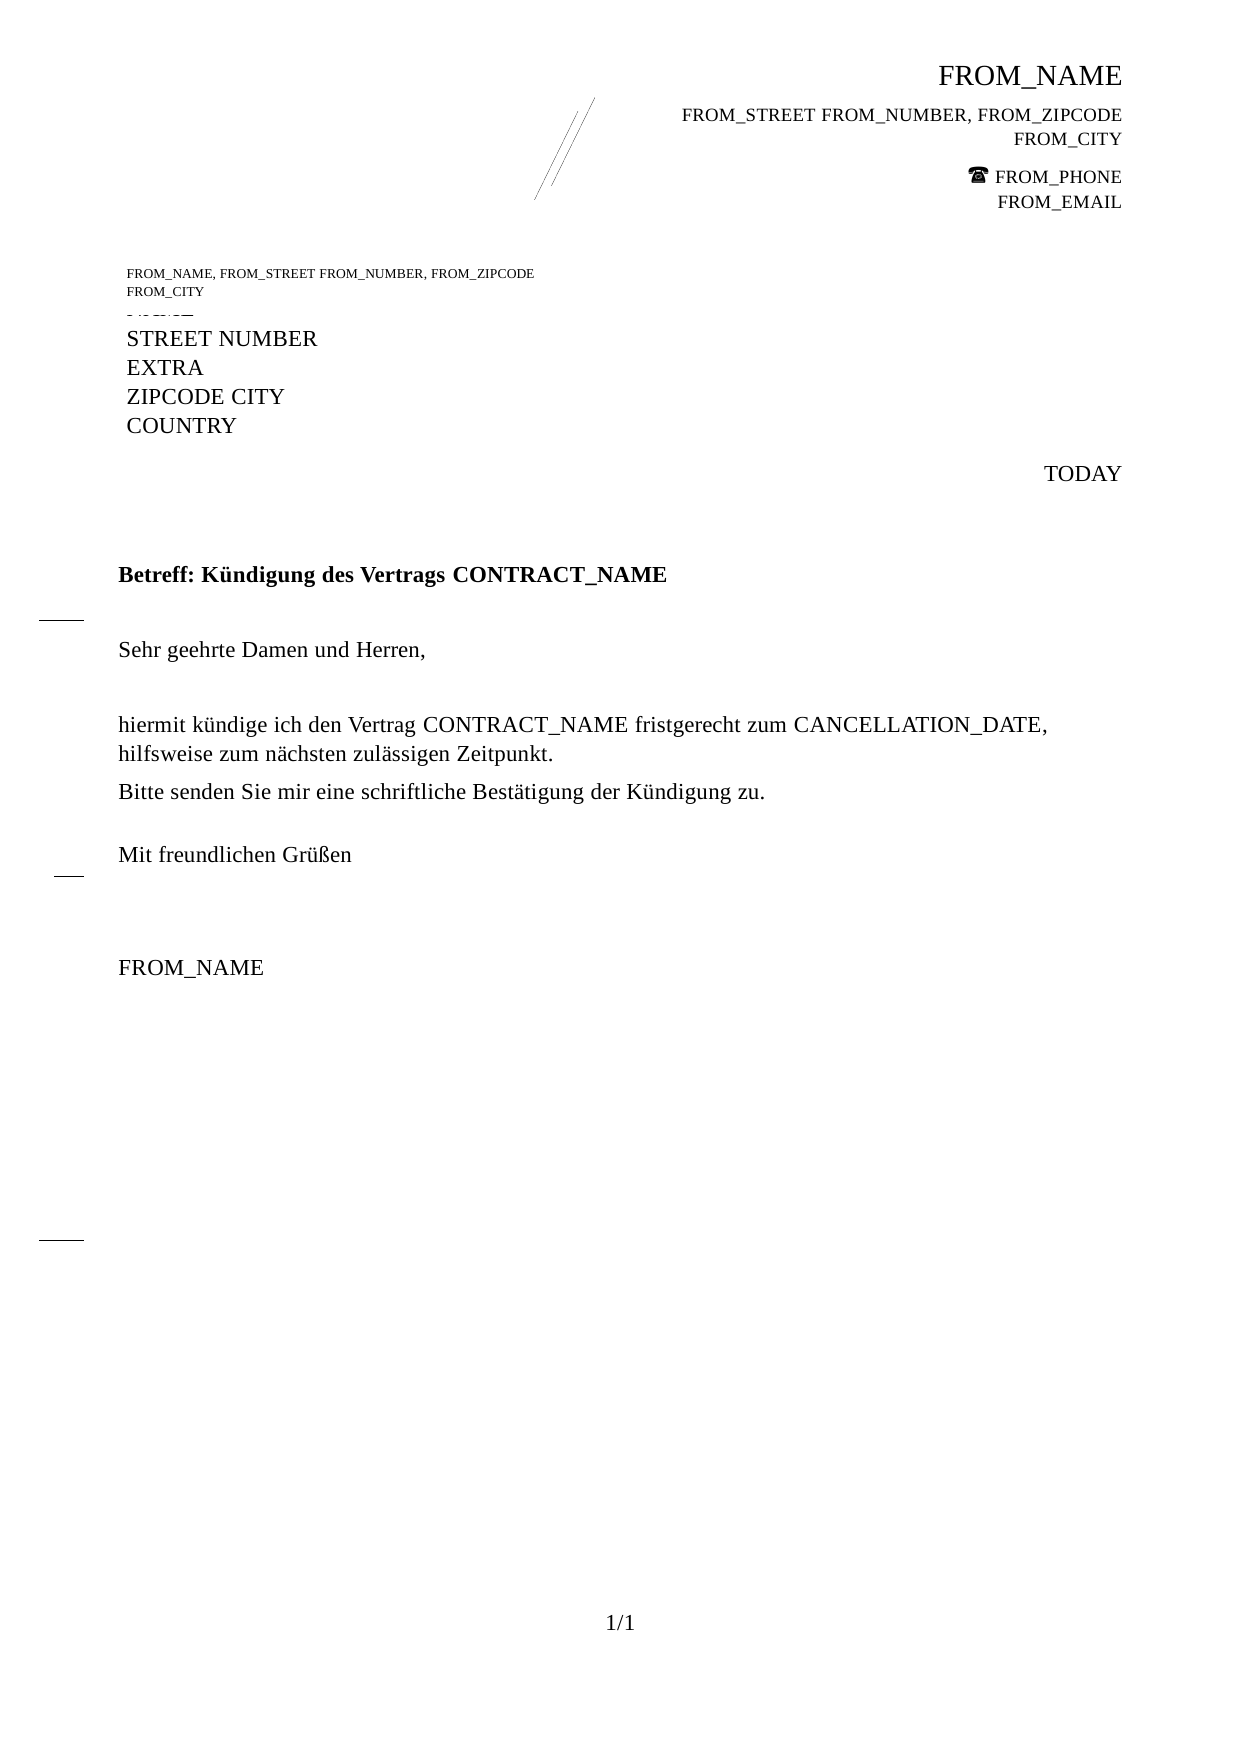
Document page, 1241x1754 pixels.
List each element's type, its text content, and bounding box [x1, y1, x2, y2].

text TODAY [620, 461, 1122, 486]
text ZIPCODE CITY [126, 384, 566, 409]
subtitle FROM_NAME [532, 59, 1122, 92]
text STREET NUMBER [126, 325, 566, 351]
text [532, 167, 550, 188]
text hiermit kündige ich den Vertrag CONTRACT_NAME fristgerecht zum CANCELLATION_DATE, hilfsweise zum nächsten zulässigen Zeitpunkt. [118, 712, 1122, 766]
text Mit freundlichen Grüßen [118, 842, 1122, 867]
text FROM_NAME, FROM_STREET FROM_NUMBER, FROM_ZIPCODE FROM_CITY [126, 267, 564, 299]
text Sehr geehrte Damen und Herren, [118, 637, 1122, 662]
text FROM_NAME [118, 954, 1122, 980]
text EXTRA [126, 355, 566, 380]
text FROM_EMAIL [532, 192, 1122, 213]
text COUNTRY [126, 413, 566, 439]
text ☎ FROM_PHONE [541, 167, 1122, 188]
text [532, 104, 591, 149]
text Bitte senden Sie mir eine schriftliche Bestätigung der Kündigung zu. [118, 779, 1122, 804]
text NAME [126, 296, 566, 322]
text Betreff: Kündigung des Vertrags CONTRACT_NAME [118, 561, 1122, 587]
text FROM_STREET FROM_NUMBER, FROM_ZIPCODE FROM_CITY [571, 104, 1122, 149]
